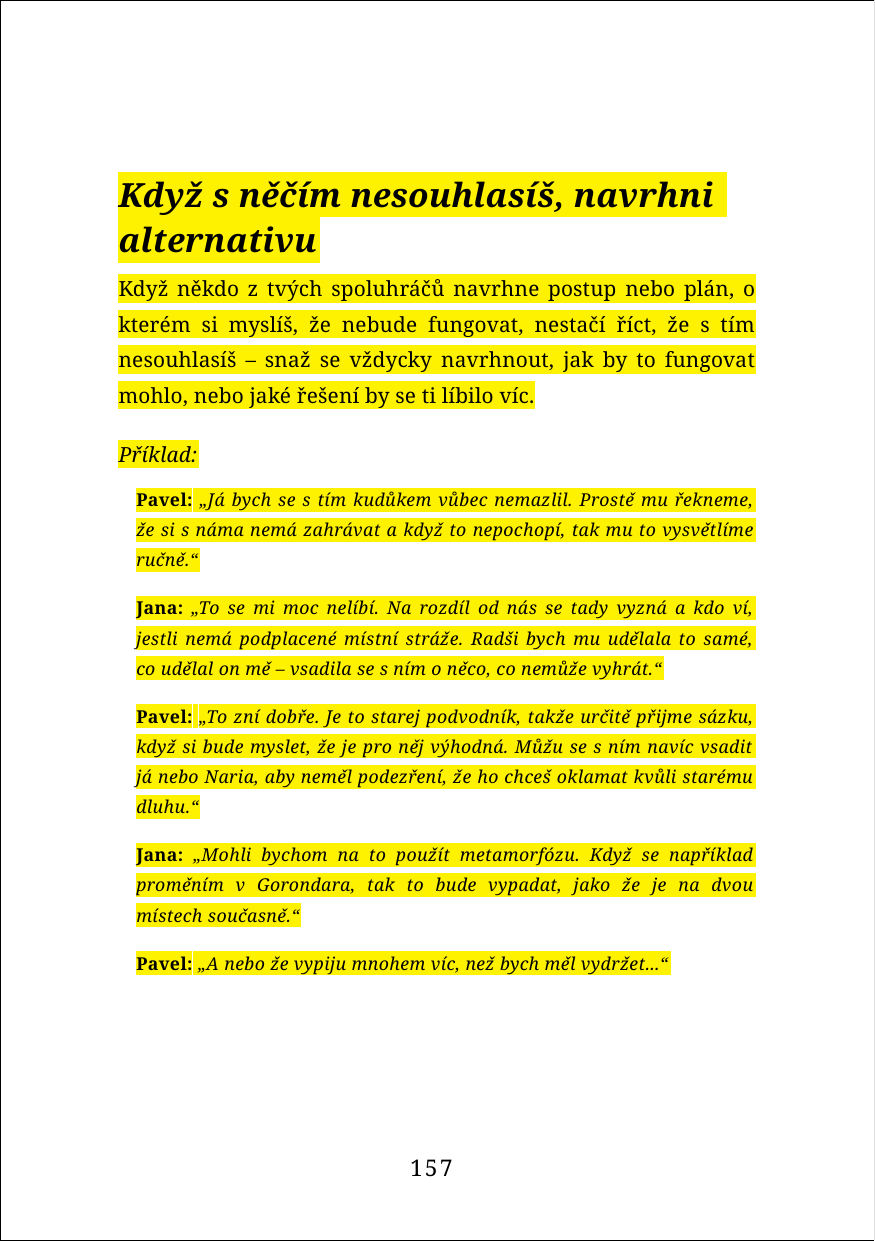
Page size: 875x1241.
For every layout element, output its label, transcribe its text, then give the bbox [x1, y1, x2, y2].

subtitle Když s něčím nesouhlasíš, navrhni alternativu [118, 172, 756, 263]
text Pavel: „To zní dobře. Je to starej podvodník, takže určitě přijme sázku, když si bude myslet, že je pro něj výhodná. Můžu se s ním navíc vsadit já nebo Naria, aby neměl podezření, že ho chceš oklamat kvůli starému dluhu.“ [136, 704, 756, 819]
text Jana: „Mohli bychom na to použít metamorfózu. Když se například proměním v Gorondara, tak to bude vypadat, jako že je na dvou místech současně.“ [136, 843, 756, 927]
text Pavel: „A nebo že vypiju mnohem víc, než bych měl vydržet...“ [136, 951, 756, 975]
text Jana: „To se mi moc nelíbí. Na rozdíl od nás se tady vyzná a kdo ví, jestli nemá podplacené místní stráže. Radši bych mu udělala to samé, co udělal on mě – vsadila se s ním o něco, co nemůže vyhrát.“ [136, 596, 756, 680]
text Pavel: „Já bych se s tím kudůkem vůbec nemazlil. Prostě mu řekneme, že si s náma nemá zahrávat a když to nepochopí, tak mu to vysvětlíme ručně.“ [136, 487, 756, 572]
text Příklad: [118, 440, 756, 468]
text Když někdo z tvých spoluhráčů navrhne postup nebo plán, o kterém si myslíš, že nebude fungovat, nestačí říct, že s tím nesouhlasíš – snaž se vždycky navrhnout, jak by to fungovat mohlo, nebo jaké řešení by se ti líbilo víc. [118, 274, 756, 409]
